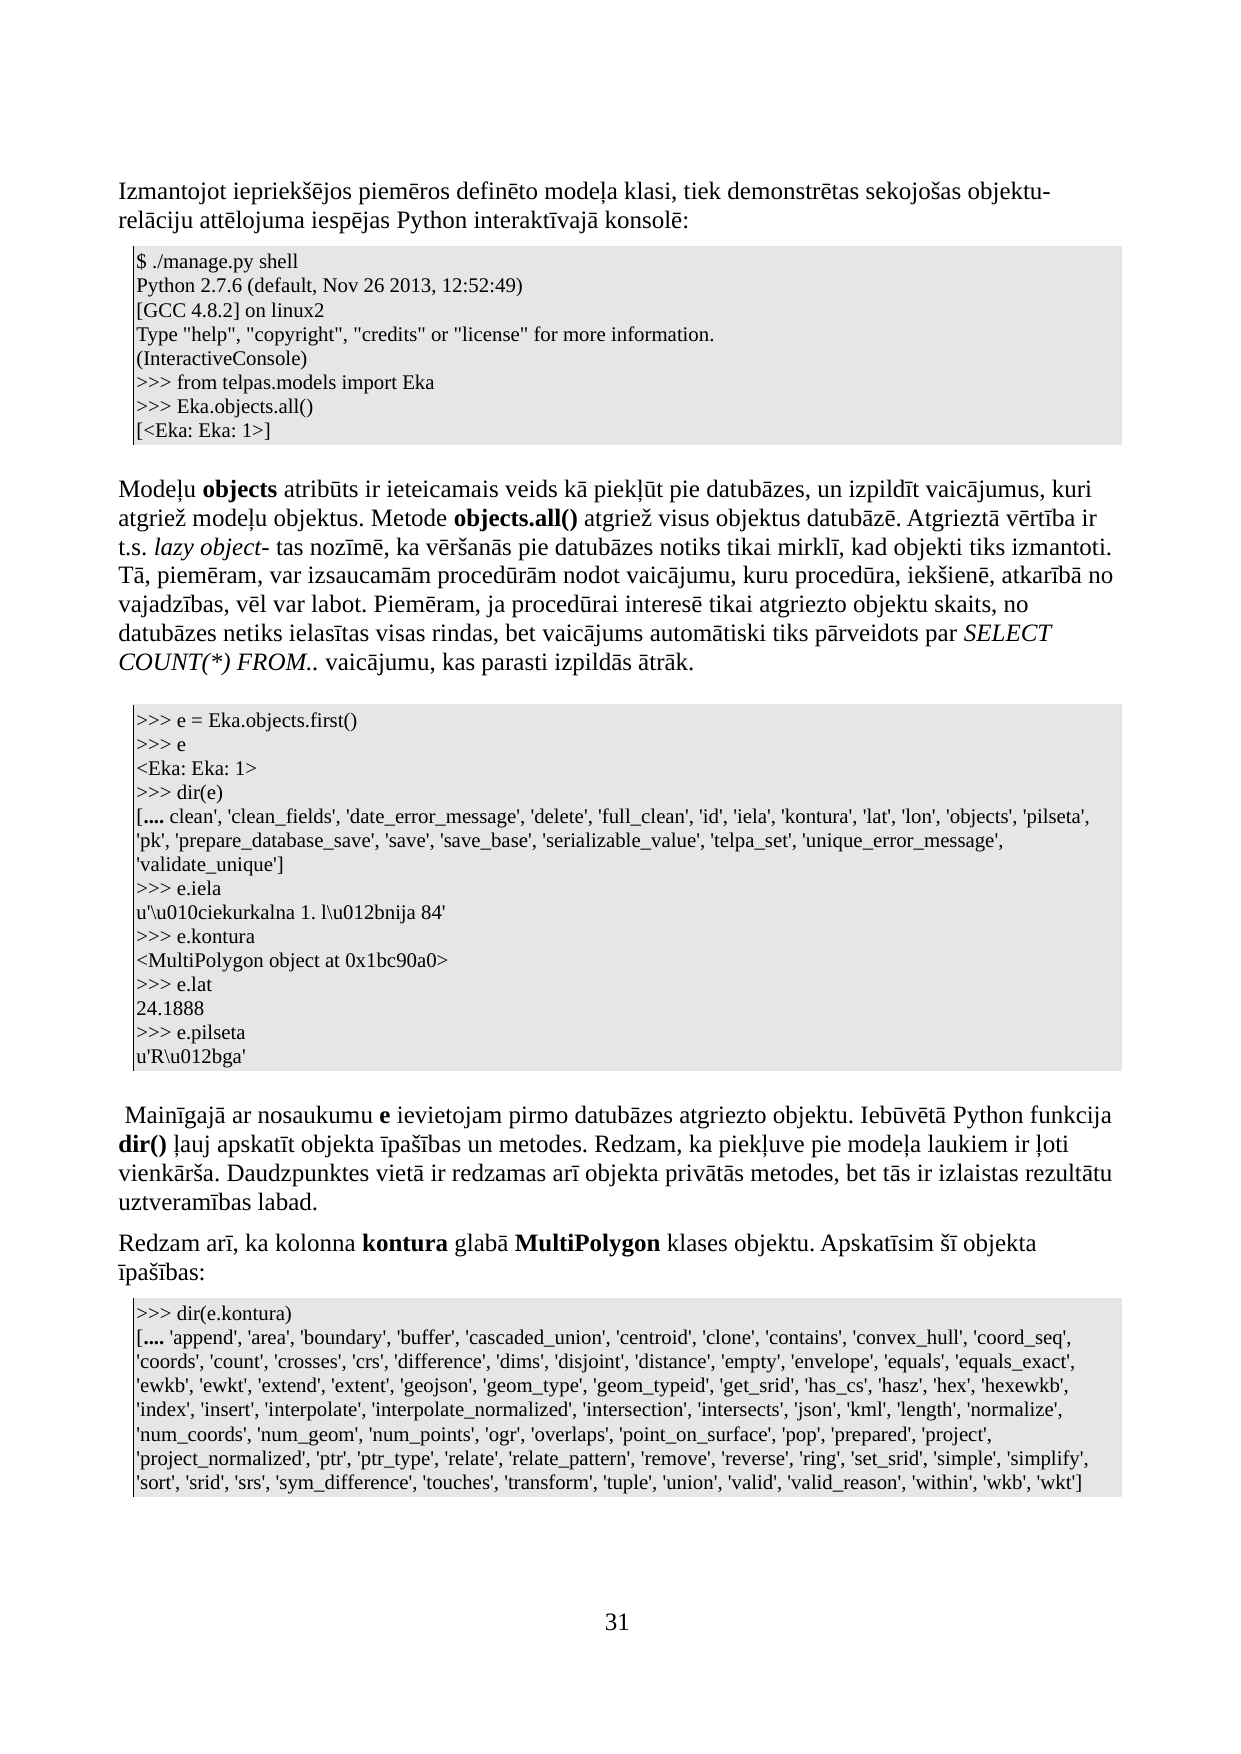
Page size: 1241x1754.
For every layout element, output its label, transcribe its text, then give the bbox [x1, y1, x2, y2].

text u'\u010ciekurkalna 1. l\u012bnija 84' [134, 900, 1122, 924]
text >>> e.pilseta [134, 1020, 1122, 1044]
text [<Eka: Eka: 1>] [134, 418, 1122, 445]
text >>> e.kontura [134, 924, 1122, 948]
text <MultiPolygon object at 0x1bc90a0> [134, 948, 1122, 972]
text [.... 'append', 'area', 'boundary', 'buffer', 'cascaded_union', 'centroid', 'clone', 'contains', 'convex_hull', 'coord_seq', 'coords', 'count', 'crosses', 'crs', 'difference', 'dims', 'disjoint', 'distance', 'empty', 'envelope', 'equals', 'equals_exact', 'ewkb', 'ewkt', 'extend', 'extent', 'geojson', 'geom_type', 'geom_typeid', 'get_srid', 'has_cs', 'hasz', 'hex', 'hexewkb', 'index', 'insert', 'interpolate', 'interpolate_normalized', 'intersection', 'intersects', 'json', 'kml', 'length', 'normalize', 'num_coords', 'num_geom', 'num_points', 'ogr', 'overlaps', 'point_on_surface', 'pop', 'prepared', 'project', 'project_normalized', 'ptr', 'ptr_type', 'relate', 'relate_pattern', 'remove', 'reverse', 'ring', 'set_srid', 'simple', 'simplify', 'sort', 'srid', 'srs', 'sym_difference', 'touches', 'transform', 'tuple', 'union', 'valid', 'valid_reason', 'within', 'wkb', 'wkt'] [134, 1325, 1122, 1497]
text u'R\u012bga' [134, 1044, 1122, 1071]
text Modeļu objects atribūts ir ieteicamais veids kā piekļūt pie datubāzes, un izpildīt vaicājumus, kuri atgriež modeļu objektus. Metode objects.all() atgriež visus objektus datubāzē. Atgrieztā vērtība ir t.s. lazy object- tas nozīmē, ka vēršanās pie datubāzes notiks tikai mirklī, kad objekti tiks izmantoti. Tā, piemēram, var izsaucamām procedūrām nodot vaicājumu, kuru procedūra, iekšienē, atkarībā no vajadzības, vēl var labot. Piemēram, ja procedūrai interesē tikai atgriezto objektu skaits, no datubāzes netiks ielasītas visas rindas, bet vaicājums automātiski tiks pārveidots par SELECT COUNT(*) FROM.. vaicājumu, kas parasti izpildās ātrāk. [118, 474, 1122, 675]
text (InteractiveConsole) [134, 346, 1122, 370]
text >>> Eka.objects.all() [134, 394, 1122, 418]
text Izmantojot iepriekšējos piemēros definēto modeļa klasi, tiek demonstrētas sekojošas objektu-relāciju attēlojuma iespējas Python interaktīvajā konsolē: [118, 176, 1122, 234]
text >>> e [134, 732, 1122, 756]
text >>> from telpas.models import Eka [134, 370, 1122, 394]
text <Eka: Eka: 1> [134, 756, 1122, 780]
text Redzam arī, ka kolonna kontura glabā MultiPolygon klases objektu. Apskatīsim šī objekta īpašības: [118, 1228, 1122, 1286]
text >>> dir(e) [134, 780, 1122, 804]
text $ ./manage.py shell [134, 246, 1122, 273]
text 24.1888 [134, 996, 1122, 1020]
text >>> e.lat [134, 972, 1122, 996]
text >>> e = Eka.objects.first() [133, 704, 1122, 732]
text Mainīgajā ar nosaukumu e ievietojam pirmo datubāzes atgriezto objektu. Iebūvētā Python funkcija dir() ļauj apskatīt objekta īpašības un metodes. Redzam, ka piekļuve pie modeļa laukiem ir ļoti vienkārša. Daudzpunktes vietā ir redzamas arī objekta privātās metodes, bet tās ir izlaistas rezultātu uztveramības labad. [118, 1101, 1122, 1216]
text Python 2.7.6 (default, Nov 26 2013, 12:52:49) [134, 273, 1122, 297]
text >>> e.iela [134, 876, 1122, 900]
text [.... clean', 'clean_fields', 'date_error_message', 'delete', 'full_clean', 'id', 'iela', 'kontura', 'lat', 'lon', 'objects', 'pilseta', 'pk', 'prepare_database_save', 'save', 'save_base', 'serializable_value', 'telpa_set', 'unique_error_message', 'validate_unique'] [134, 804, 1122, 876]
text Type "help", "copyright", "credits" or "license" for more information. [134, 322, 1122, 346]
text [GCC 4.8.2] on linux2 [134, 297, 1122, 322]
text >>> dir(e.kontura) [134, 1298, 1122, 1325]
